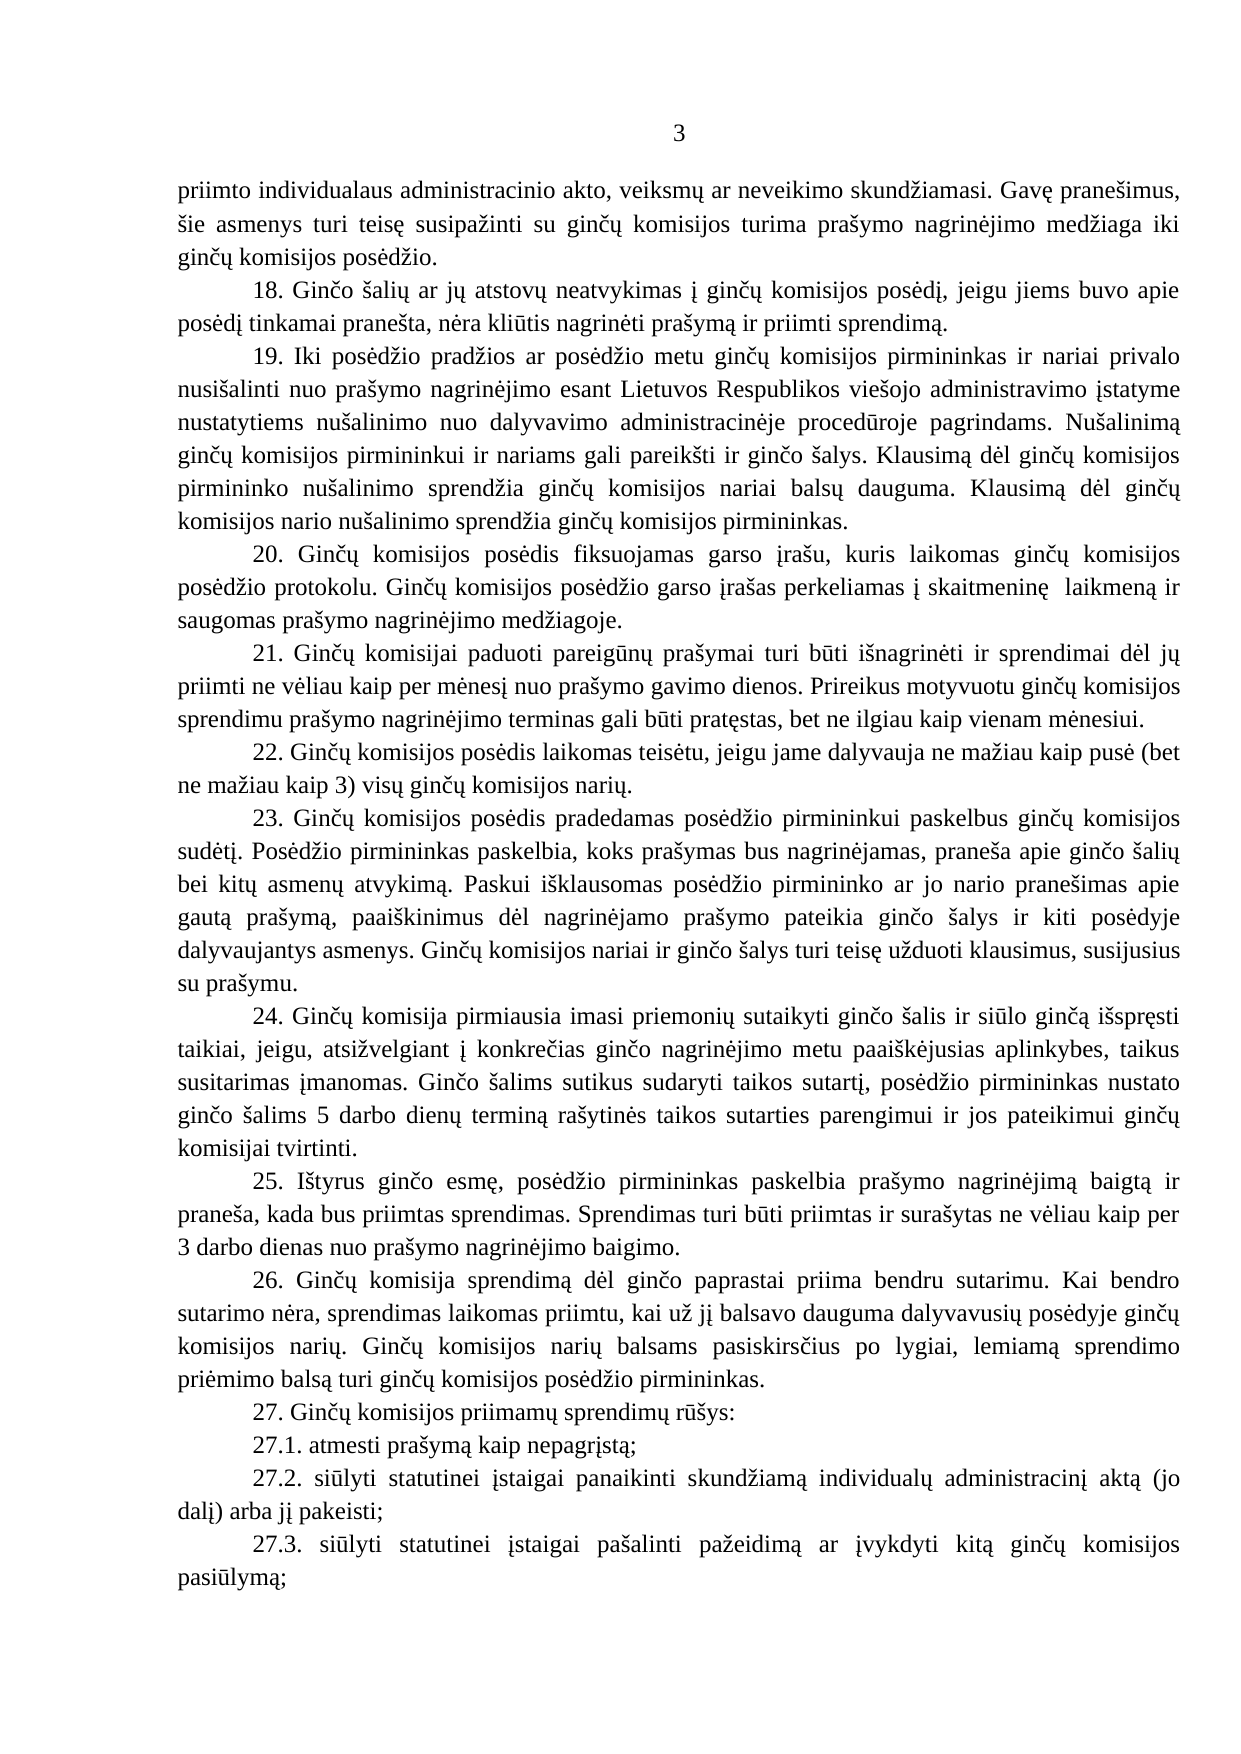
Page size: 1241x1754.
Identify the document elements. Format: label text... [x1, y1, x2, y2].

text 22. Ginčų komisijos posėdis laikomas teisėtu, jeigu jame dalyvauja ne mažiau kaip pusė (bet ne mažiau kaip 3) visų ginčų komisijos narių. [177, 737, 1181, 799]
text 27.1. atmesti prašymą kaip nepagrįstą; [177, 1430, 1181, 1459]
text 24. Ginčų komisija pirmiausia imasi priemonių sutaikyti ginčo šalis ir siūlo ginčą išspręsti taikiai, jeigu, atsižvelgiant į konkrečias ginčo nagrinėjimo metu paaiškėjusias aplinkybes, taikus susitarimas įmanomas. Ginčo šalims sutikus sudaryti taikos sutartį, posėdžio pirmininkas nustato ginčo šalims 5 darbo dienų terminą rašytinės taikos sutarties parengimui ir jos pateikimui ginčų komisijai tvirtinti. [177, 1001, 1181, 1162]
text 19. Iki posėdžio pradžios ar posėdžio metu ginčų komisijos pirmininkas ir nariai privalo nusišalinti nuo prašymo nagrinėjimo esant Lietuvos Respublikos viešojo administravimo įstatyme nustatytiems nušalinimo nuo dalyvavimo administracinėje procedūroje pagrindams. Nušalinimą ginčų komisijos pirmininkui ir nariams gali pareikšti ir ginčo šalys. Klausimą dėl ginčų komisijos pirmininko nušalinimo sprendžia ginčų komisijos nariai balsų dauguma. Klausimą dėl ginčų komisijos nario nušalinimo sprendžia ginčų komisijos pirmininkas. [177, 341, 1181, 534]
text 27. Ginčų komisijos priimamų sprendimų rūšys: [177, 1397, 1181, 1426]
text 27.3. siūlyti statutinei įstaigai pašalinti pažeidimą ar įvykdyti kitą ginčų komisijos pasiūlymą; [177, 1529, 1181, 1591]
text 25. Ištyrus ginčo esmę, posėdžio pirmininkas paskelbia prašymo nagrinėjimą baigtą ir praneša, kada bus priimtas sprendimas. Sprendimas turi būti priimtas ir surašytas ne vėliau kaip per 3 darbo dienas nuo prašymo nagrinėjimo baigimo. [177, 1166, 1181, 1261]
text priimto individualaus administracinio akto, veiksmų ar neveikimo skundžiamasi. Gavę pranešimus, šie asmenys turi teisę susipažinti su ginčų komisijos turima prašymo nagrinėjimo medžiaga iki ginčų komisijos posėdžio. [177, 176, 1181, 270]
text 23. Ginčų komisijos posėdis pradedamas posėdžio pirmininkui paskelbus ginčų komisijos sudėtį. Posėdžio pirmininkas paskelbia, koks prašymas bus nagrinėjamas, praneša apie ginčo šalių bei kitų asmenų atvykimą. Paskui išklausomas posėdžio pirmininko ar jo nario pranešimas apie gautą prašymą, paaiškinimus dėl nagrinėjamo prašymo pateikia ginčo šalys ir kiti posėdyje dalyvaujantys asmenys. Ginčų komisijos nariai ir ginčo šalys turi teisę užduoti klausimus, susijusius su prašymu. [177, 803, 1181, 997]
text 20. Ginčų komisijos posėdis fiksuojamas garso įrašu, kuris laikomas ginčų komisijos posėdžio protokolu. Ginčų komisijos posėdžio garso įrašas perkeliamas į skaitmeninę laikmeną ir saugomas prašymo nagrinėjimo medžiagoje. [177, 539, 1181, 634]
text 26. Ginčų komisija sprendimą dėl ginčo paprastai priima bendru sutarimu. Kai bendro sutarimo nėra, sprendimas laikomas priimtu, kai už jį balsavo dauguma dalyvavusių posėdyje ginčų komisijos narių. Ginčų komisijos narių balsams pasiskirsčius po lygiai, lemiamą sprendimo priėmimo balsą turi ginčų komisijos posėdžio pirmininkas. [177, 1265, 1181, 1393]
text 21. Ginčų komisijai paduoti pareigūnų prašymai turi būti išnagrinėti ir sprendimai dėl jų priimti ne vėliau kaip per mėnesį nuo prašymo gavimo dienos. Prireikus motyvuotu ginčų komisijos sprendimu prašymo nagrinėjimo terminas gali būti pratęstas, bet ne ilgiau kaip vienam mėnesiui. [177, 638, 1181, 733]
text 18. Ginčo šalių ar jų atstovų neatvykimas į ginčų komisijos posėdį, jeigu jiems buvo apie posėdį tinkamai pranešta, nėra kliūtis nagrinėti prašymą ir priimti sprendimą. [177, 275, 1181, 336]
text 27.2. siūlyti statutinei įstaigai panaikinti skundžiamą individualų administracinį aktą (jo dalį) arba jį pakeisti; [177, 1463, 1181, 1525]
